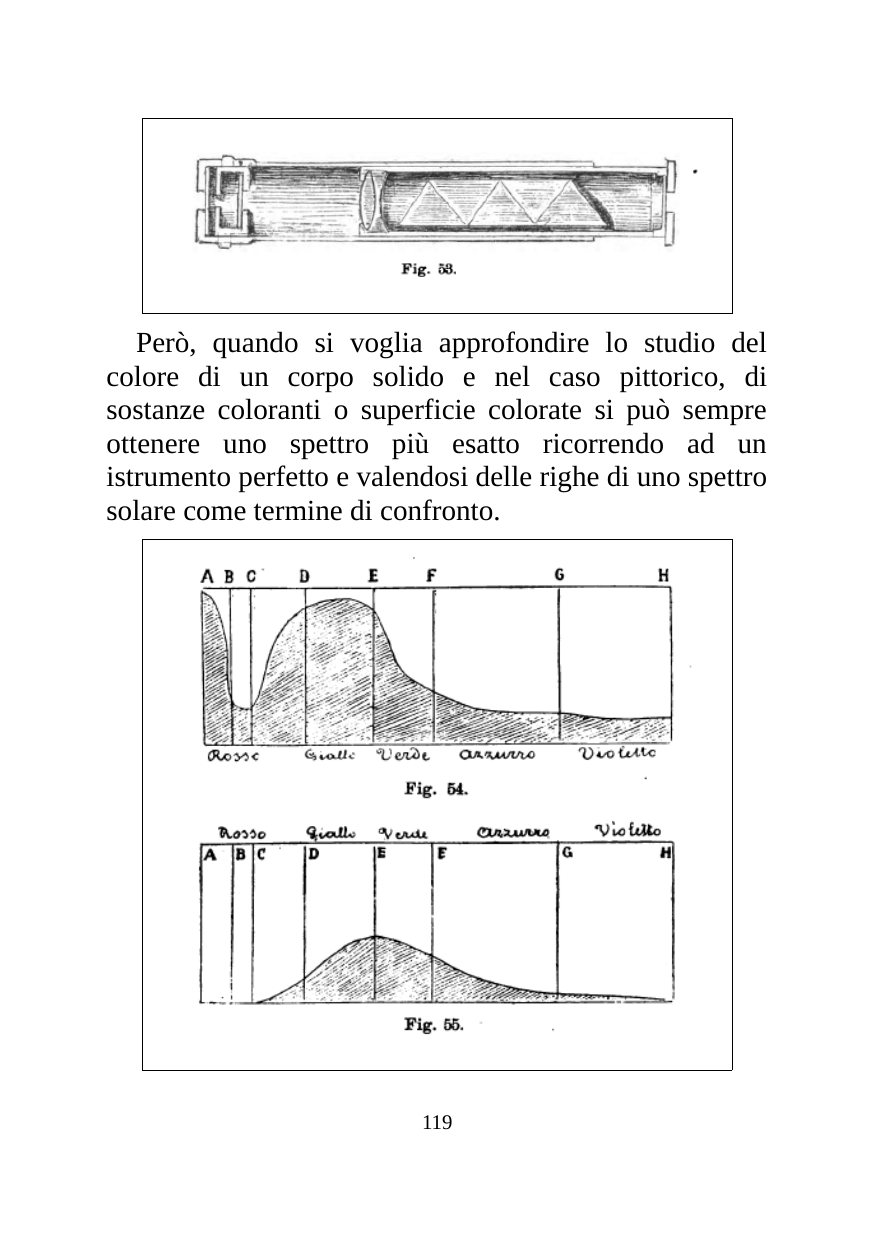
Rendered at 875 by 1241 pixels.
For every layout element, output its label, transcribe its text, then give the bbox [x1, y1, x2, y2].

picture [175, 551, 699, 1043]
picture [175, 131, 699, 287]
text Però, quando si voglia approfondire lo studio del colore di un corpo solido e nel caso pittorico, di sostanze coloranti o superficie colorate si può sempre ottenere uno spettro più esatto ricorrendo ad un istrumento perfetto e valendosi delle righe di uno spettro solare come termine di confronto. [106, 106, 768, 527]
text [143, 540, 732, 1070]
